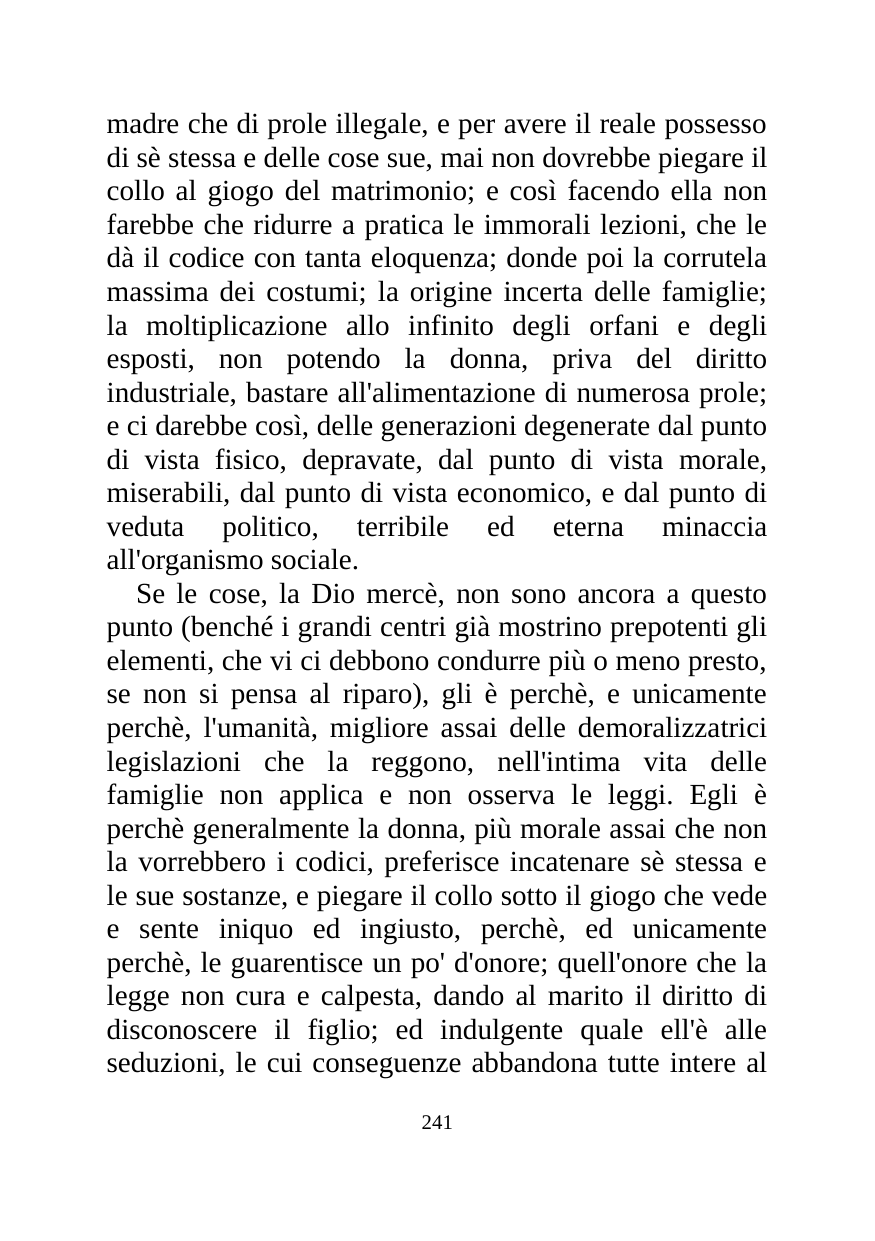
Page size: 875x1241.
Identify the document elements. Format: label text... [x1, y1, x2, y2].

text madre che di prole illegale, e per avere il reale possesso di sè stessa e delle cose sue, mai non dovrebbe piegare il collo al giogo del matrimonio; e così facendo ella non farebbe che ridurre a pratica le immorali lezioni, che le dà il codice con tanta eloquenza; donde poi la corrutela massima dei costumi; la origine incerta delle famiglie; la moltiplicazione allo infinito degli orfani e degli esposti, non potendo la donna, priva del diritto industriale, bastare all'alimentazione di numerosa prole; e ci darebbe così, delle generazioni degenerate dal punto di vista fisico, depravate, dal punto di vista morale, miserabili, dal punto di vista economico, e dal punto di veduta politico, terribile ed eterna minaccia all'organismo sociale. [106, 106, 768, 576]
text Se le cose, la Dio mercè, non sono ancora a questo punto (benché i grandi centri già mostrino prepotenti gli elementi, che vi ci debbono condurre più o meno presto, se non si pensa al riparo), gli è perchè, e unicamente perchè, l'umanità, migliore assai delle demoralizzatrici legislazioni che la reggono, nell'intima vita delle famiglie non applica e non osserva le leggi. Egli è perchè generalmente la donna, più morale assai che non la vorrebbero i codici, preferisce incatenare sè stessa e le sue sostanze, e piegare il collo sotto il giogo che vede e sente iniquo ed ingiusto, perchè, ed unicamente perchè, le guarentisce un po' d'onore; quell'onore che la legge non cura e calpesta, dando al marito il diritto di disconoscere il figlio; ed indulgente quale ell'è alle seduzioni, le cui conseguenze abbandona tutte intere al [106, 576, 768, 1079]
